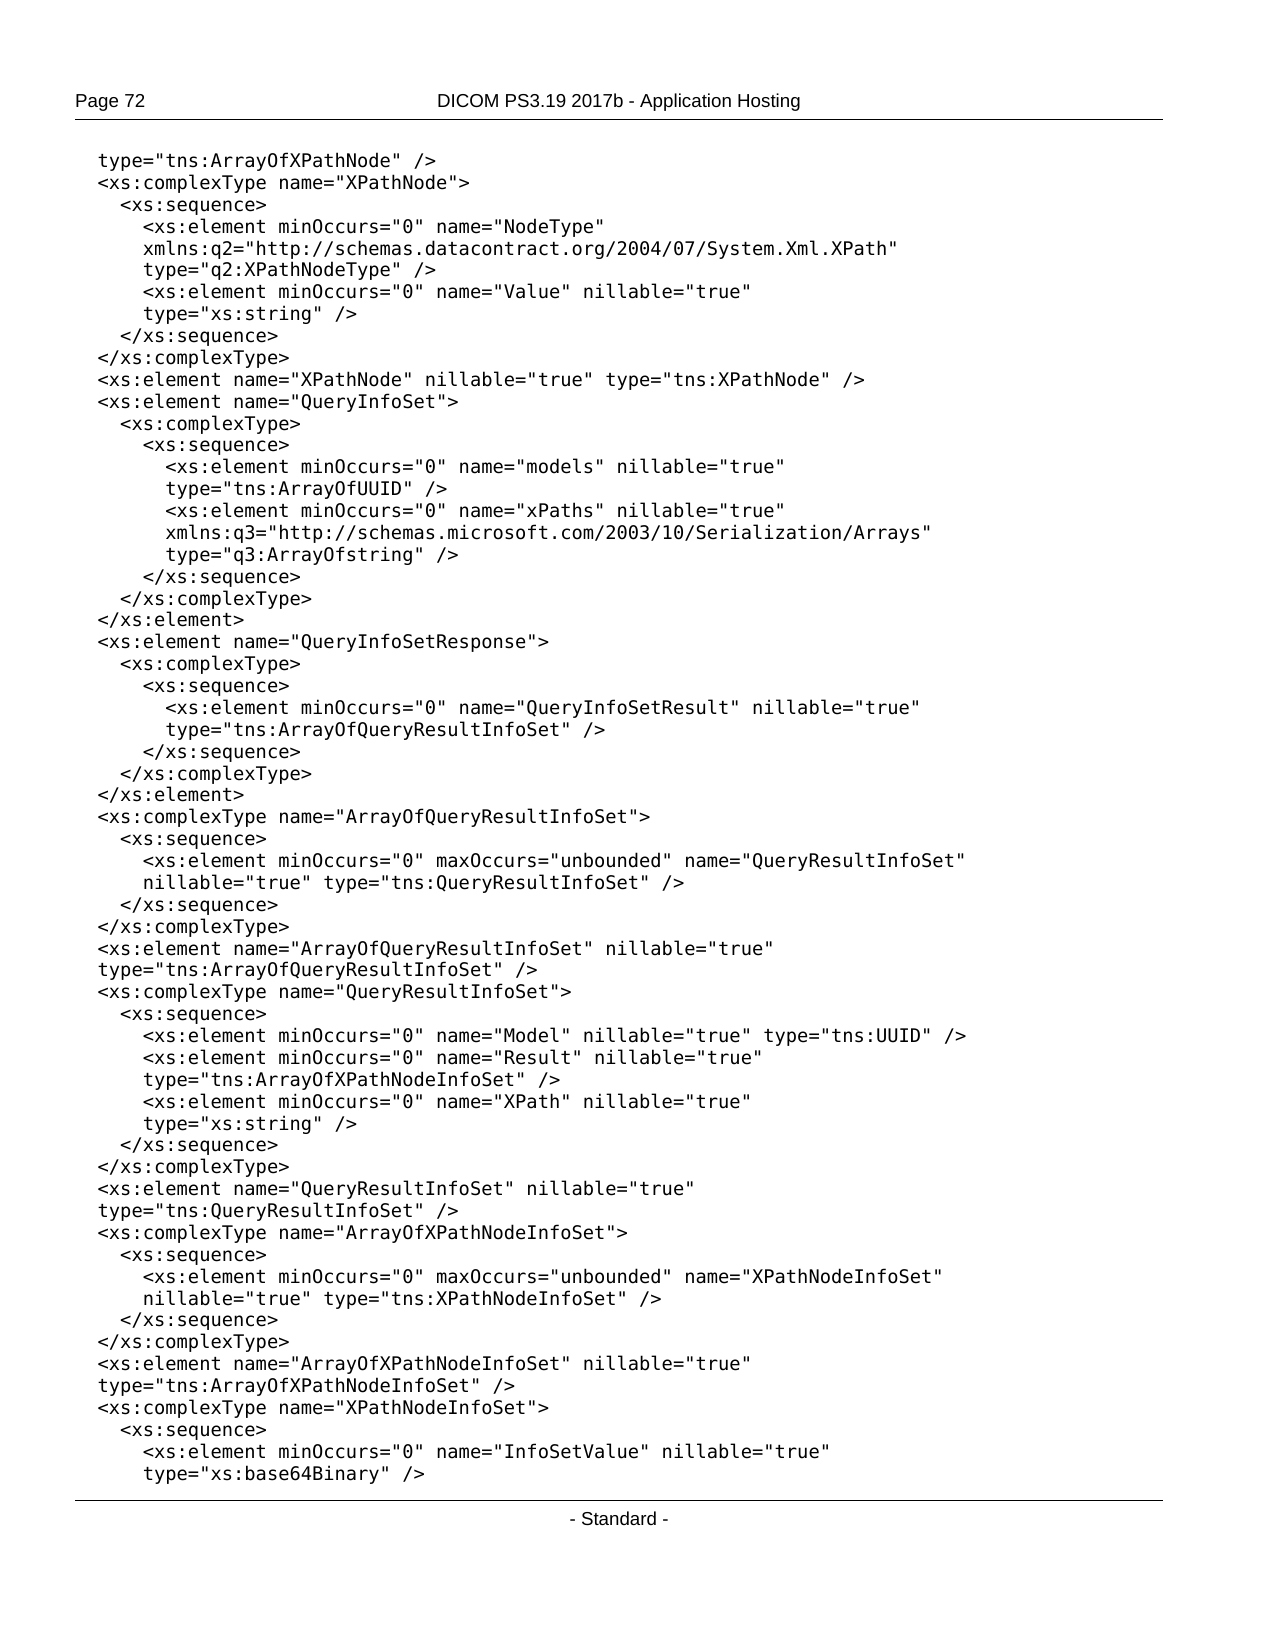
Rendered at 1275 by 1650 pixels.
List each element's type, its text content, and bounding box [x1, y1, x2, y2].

text type="tns:ArrayOfXPathNode" /> <xs:complexType name="XPathNode"> <xs:sequence> <xs:element minOccurs="0" name="NodeType" xmlns:q2="http://schemas.datacontract.org/2004/07/System.Xml.XPath" type="q2:XPathNodeType" /> <xs:element minOccurs="0" name="Value" nillable="true" type="xs:string" /> </xs:sequence> </xs:complexType> <xs:element name="XPathNode" nillable="true" type="tns:XPathNode" /> <xs:element name="QueryInfoSet"> <xs:complexType> <xs:sequence> <xs:element minOccurs="0" name="models" nillable="true" type="tns:ArrayOfUUID" /> <xs:element minOccurs="0" name="xPaths" nillable="true" xmlns:q3="http://schemas.microsoft.com/2003/10/Serialization/Arrays" type="q3:ArrayOfstring" /> </xs:sequence> </xs:complexType> </xs:element> <xs:element name="QueryInfoSetResponse"> <xs:complexType> <xs:sequence> <xs:element minOccurs="0" name="QueryInfoSetResult" nillable="true" type="tns:ArrayOfQueryResultInfoSet" /> </xs:sequence> </xs:complexType> </xs:element> <xs:complexType name="ArrayOfQueryResultInfoSet"> <xs:sequence> <xs:element minOccurs="0" maxOccurs="unbounded" name="QueryResultInfoSet" nillable="true" type="tns:QueryResultInfoSet" /> </xs:sequence> </xs:complexType> <xs:element name="ArrayOfQueryResultInfoSet" nillable="true" type="tns:ArrayOfQueryResultInfoSet" /> <xs:complexType name="QueryResultInfoSet"> <xs:sequence> <xs:element minOccurs="0" name="Model" nillable="true" type="tns:UUID" /> <xs:element minOccurs="0" name="Result" nillable="true" type="tns:ArrayOfXPathNodeInfoSet" /> <xs:element minOccurs="0" name="XPath" nillable="true" type="xs:string" /> </xs:sequence> </xs:complexType> <xs:element name="QueryResultInfoSet" nillable="true" type="tns:QueryResultInfoSet" /> <xs:complexType name="ArrayOfXPathNodeInfoSet"> <xs:sequence> <xs:element minOccurs="0" maxOccurs="unbounded" name="XPathNodeInfoSet" nillable="true" type="tns:XPathNodeInfoSet" /> </xs:sequence> </xs:complexType> <xs:element name="ArrayOfXPathNodeInfoSet" nillable="true" type="tns:ArrayOfXPathNodeInfoSet" /> <xs:complexType name="XPathNodeInfoSet"> <xs:sequence> <xs:element minOccurs="0" name="InfoSetValue" nillable="true" type="xs:base64Binary" /> [75, 150, 1162, 1484]
